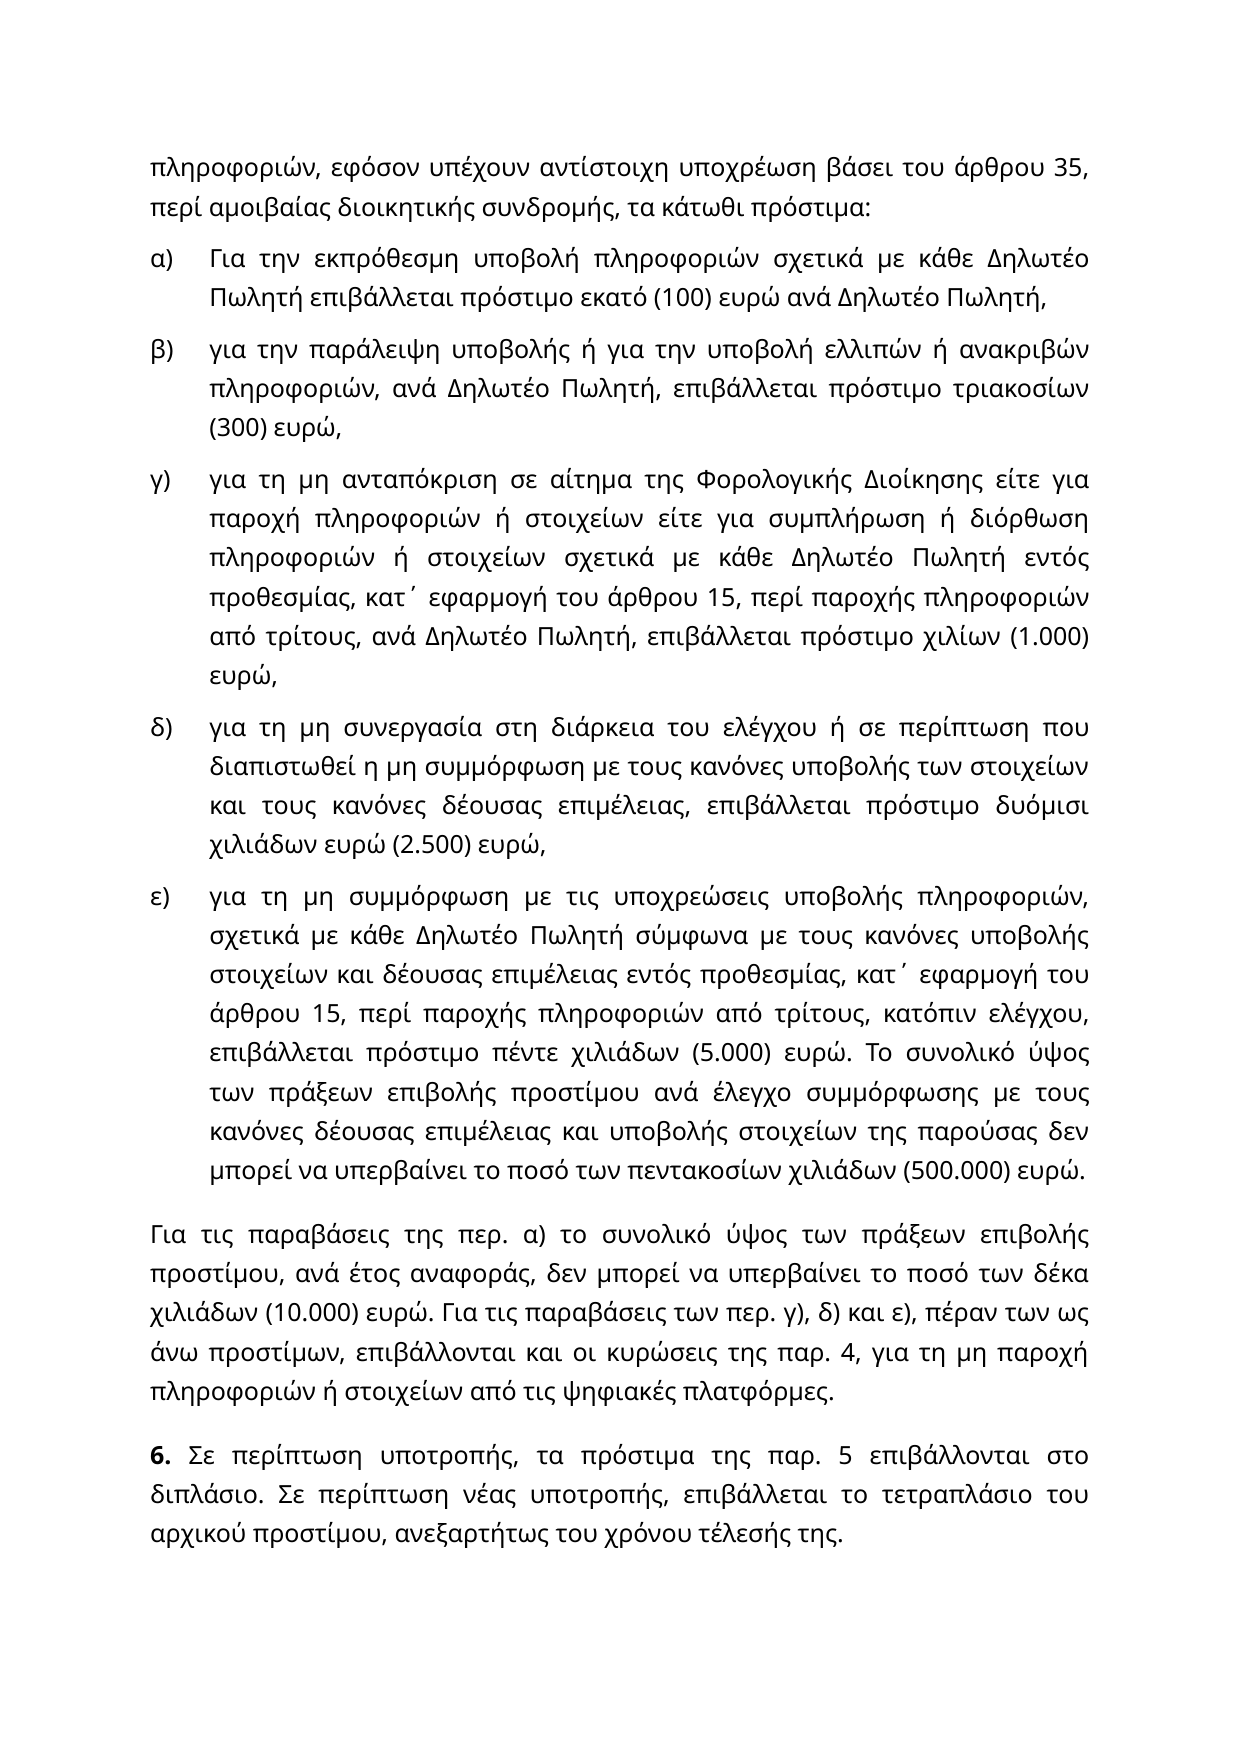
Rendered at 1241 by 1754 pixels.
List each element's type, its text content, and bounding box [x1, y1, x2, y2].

list α) Για την εκπρόθεσμη υποβολή πληροφοριών σχετικά με κάθε Δηλωτέο Πωλητή επιβάλλεται πρόστιμο εκατό (100) ευρώ ανά Δηλωτέο Πωλητή, [150, 241, 1090, 314]
list β) για την παράλειψη υποβολής ή για την υποβολή ελλιπών ή ανακριβών πληροφοριών, ανά Δηλωτέο Πωλητή, επιβάλλεται πρόστιμο τριακοσίων (300) ευρώ, [150, 332, 1090, 444]
list γ) για τη μη ανταπόκριση σε αίτημα της Φορολογικής Διοίκησης είτε για παροχή πληροφοριών ή στοιχείων είτε για συμπλήρωση ή διόρθωση πληροφοριών ή στοιχείων σχετικά με κάθε Δηλωτέο Πωλητή εντός προθεσμίας, κατ΄ εφαρμογή του άρθρου 15, περί παροχής πληροφοριών από τρίτους, ανά Δηλωτέο Πωλητή, επιβάλλεται πρόστιμο χιλίων (1.000) ευρώ, [150, 462, 1090, 692]
text πληροφοριών, εφόσον υπέχουν αντίστοιχη υποχρέωση βάσει του άρθρου 35, περί αμοιβαίας διοικητικής συνδρομής, τα κάτωθι πρόστιμα: [150, 150, 1090, 223]
list δ) για τη μη συνεργασία στη διάρκεια του ελέγχου ή σε περίπτωση που διαπιστωθεί η μη συμμόρφωση με τους κανόνες υποβολής των στοιχείων και τους κανόνες δέουσας επιμέλειας, επιβάλλεται πρόστιμο δυόμισι χιλιάδων ευρώ (2.500) ευρώ, [150, 709, 1090, 861]
text 6. Σε περίπτωση υποτροπής, τα πρόστιμα της παρ. 5 επιβάλλονται στο διπλάσιο. Σε περίπτωση νέας υποτροπής, επιβάλλεται το τετραπλάσιο του αρχικού προστίμου, ανεξαρτήτως του χρόνου τέλεσής της. [150, 1437, 1090, 1550]
text Για τις παραβάσεις της περ. α) το συνολικό ύψος των πράξεων επιβολής προστίμου, ανά έτος αναφοράς, δεν μπορεί να υπερβαίνει το ποσό των δέκα χιλιάδων (10.000) ευρώ. Για τις παραβάσεις των περ. γ), δ) και ε), πέραν των ως άνω προστίμων, επιβάλλονται και οι κυρώσεις της παρ. 4, για τη μη παροχή πληροφοριών ή στοιχείων από τις ψηφιακές πλατφόρμες. [150, 1217, 1090, 1407]
list ε) για τη μη συμμόρφωση με τις υποχρεώσεις υποβολής πληροφοριών, σχετικά με κάθε Δηλωτέο Πωλητή σύμφωνα με τους κανόνες υποβολής στοιχείων και δέουσας επιμέλειας εντός προθεσμίας, κατ΄ εφαρμογή του άρθρου 15, περί παροχής πληροφοριών από τρίτους, κατόπιν ελέγχου, επιβάλλεται πρόστιμο πέντε χιλιάδων (5.000) ευρώ. Το συνολικό ύψος των πράξεων επιβολής προστίμου ανά έλεγχο συμμόρφωσης με τους κανόνες δέουσας επιμέλειας και υποβολής στοιχείων της παρούσας δεν μπορεί να υπερβαίνει το ποσό των πεντακοσίων χιλιάδων (500.000) ευρώ. [150, 878, 1090, 1187]
